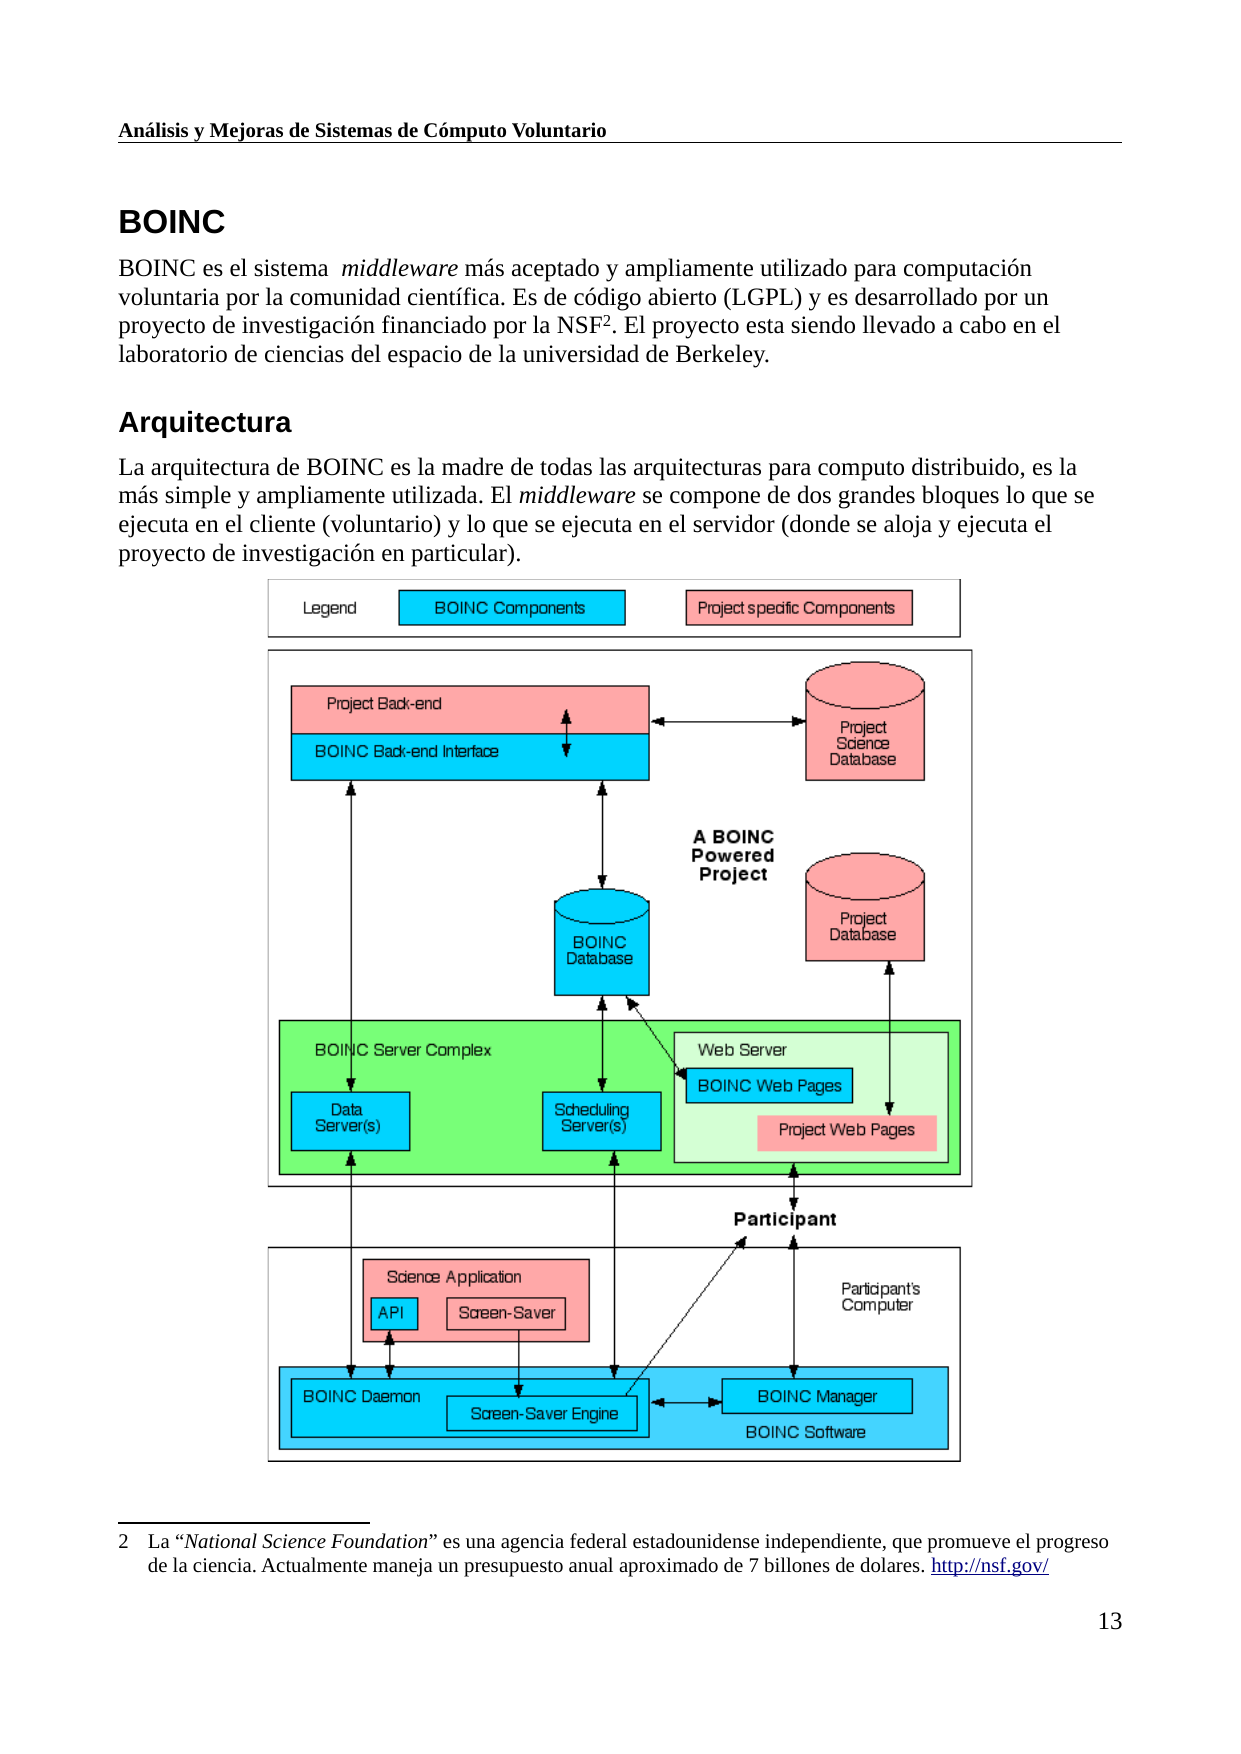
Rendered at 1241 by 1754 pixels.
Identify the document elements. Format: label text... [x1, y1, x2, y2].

text La “National Science Foundation” es una agencia federal estadounidense independiente, que promueve el progreso de la ciencia. Actualmente maneja un presupuesto anual aproximado de 7 billones de dolares. http://nsf.gov/ [118, 1529, 1122, 1577]
picture [267, 579, 973, 1462]
subtitle Arquitectura [118, 406, 1122, 439]
subtitle BOINC [118, 202, 1122, 241]
text BOINC es el sistema middleware más aceptado y ampliamente utilizado para computación voluntaria por la comunidad científica. Es de código abierto (LGPL) y es desarrollado por un proyecto de investigación financiado por la NSF. El proyecto esta siendo llevado a cabo en el laboratorio de ciencias del espacio de la universidad de Berkeley. [118, 253, 1122, 368]
text La arquitectura de BOINC es la madre de todas las arquitecturas para computo distribuido, es la más simple y ampliamente utilizada. El middleware se compone de dos grandes bloques lo que se ejecuta en el cliente (voluntario) y lo que se ejecuta en el servidor (donde se aloja y ejecuta el proyecto de investigación en particular). [118, 452, 1122, 567]
